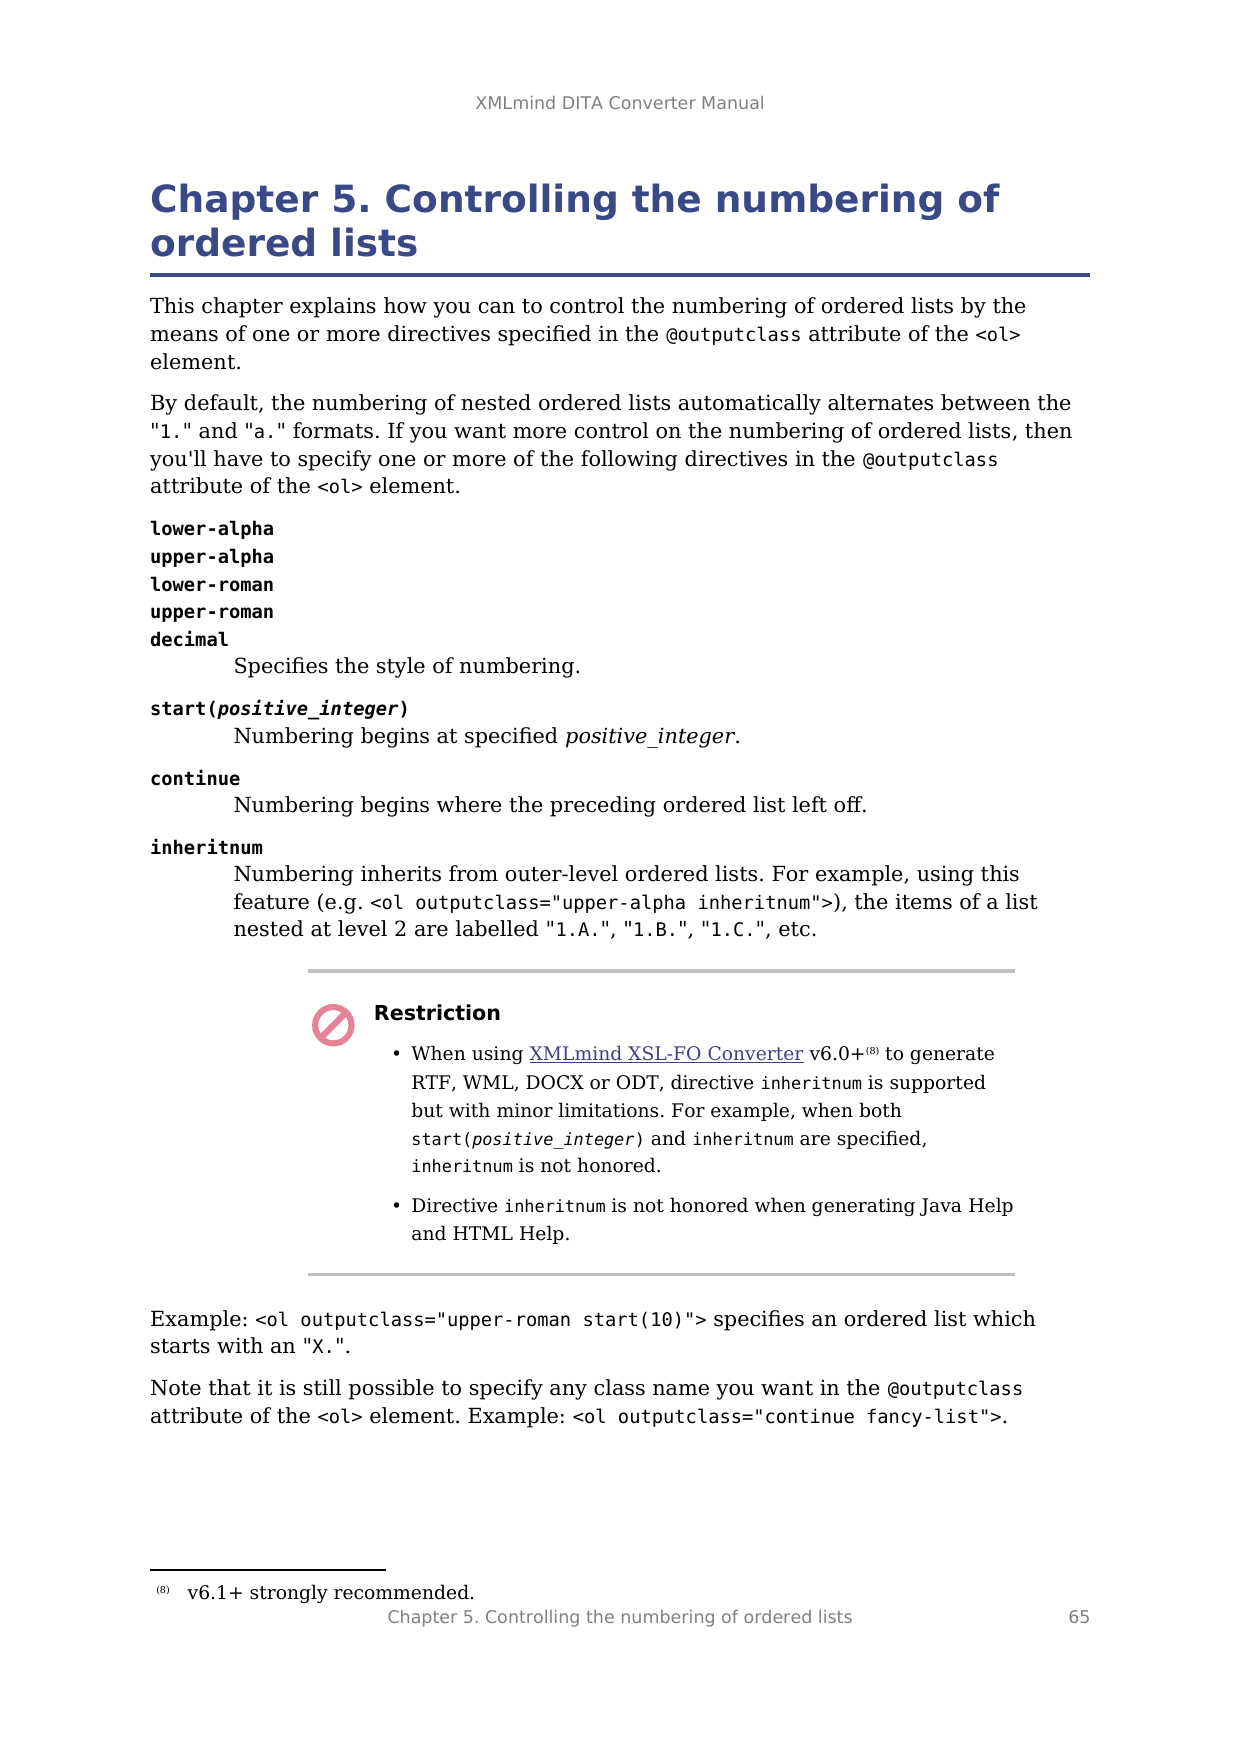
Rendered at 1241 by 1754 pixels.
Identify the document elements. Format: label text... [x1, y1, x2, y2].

text Example: <ol outputclass="upper-roman start(10)"> specifies an ordered list which starts with an "X.". [150, 1303, 1090, 1359]
text Numbering begins where the preceding ordered list left off. [233, 789, 1090, 817]
text lower-roman [150, 568, 1090, 596]
text Specifies the style of numbering. [233, 651, 1090, 679]
text This chapter explains how you can to control the numbering of ordered lists by the means of one or more directives specified in the @outputclass attribute of the <ol> element. [150, 291, 1090, 374]
text upper-alpha [150, 540, 1090, 568]
subtitle Chapter 5. Controlling the numbering of ordered lists [150, 178, 1090, 273]
text decimal [150, 623, 1090, 651]
text Numbering inherits from outer-level ordered lists. For example, using this feature (e.g. <ol outputclass="upper-alpha inheritnum">), the items of a list nested at level 2 are labelled "1.A.", "1.B.", "1.C.", etc. [233, 858, 1090, 942]
table_header [308, 973, 374, 1272]
table_header Restriction When using XMLmind XSL-FO Converter v6.0+(8) to generate RTF, WML, DOCX or ODT, directive inheritnum is supported but with minor limitations. For example, when both start(positive_integer) and inheritnum are specified, inheritnum is not honored. Directive inheritnum is not honored when generating Java Help and HTML Help. [374, 973, 1015, 1272]
text Note that it is still possible to specify any class name you want in the @outputclass attribute of the <ol> element. Example: <ol outputclass="continue fancy-list">. [150, 1372, 1090, 1428]
text Numbering begins at specified positive_integer. [233, 720, 1090, 748]
text By default, the numbering of nested ordered lists automatically alternates between the "1." and "a." formats. If you want more control on the numbering of ordered lists, then you'll have to specify one or more of the following directives in the @outputclass attribute of the <ol> element. [150, 388, 1090, 499]
text continue [150, 762, 1090, 789]
text upper-roman [150, 596, 1090, 623]
text start(positive_integer) [150, 692, 1090, 720]
text lower-alpha [150, 512, 1090, 540]
text inheritnum [150, 831, 1090, 858]
